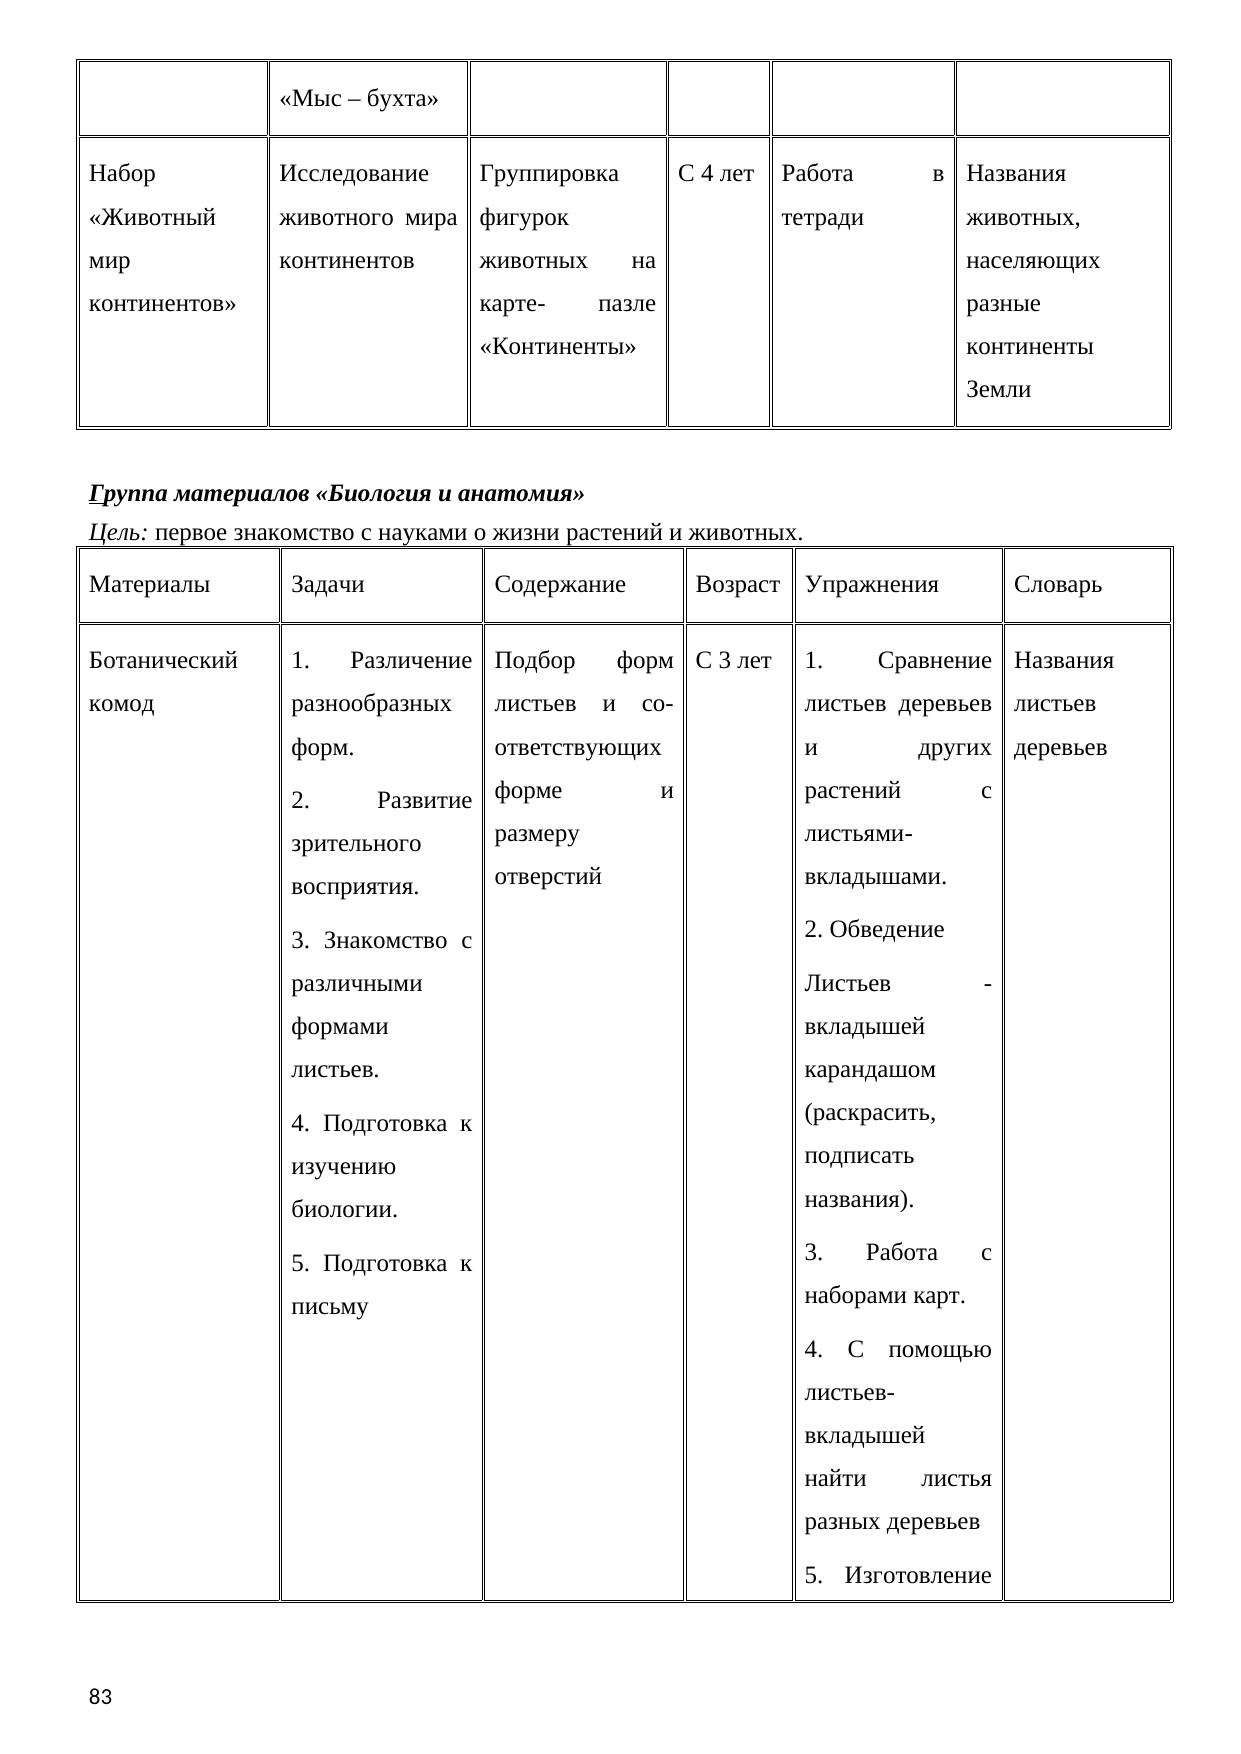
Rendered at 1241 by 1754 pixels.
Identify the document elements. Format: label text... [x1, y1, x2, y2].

table_cell «Мыс – бухта» [270, 62, 467, 135]
table_cell [471, 62, 666, 135]
text Цель: первое знакомство с науками о жизни растений и животных. [89, 517, 1175, 546]
table_cell Названия листьев деревьев [1005, 625, 1170, 1599]
table_header Возраст [687, 549, 792, 622]
table_cell Исследование животного мира континентов [270, 138, 467, 426]
table_cell С 4 лет [669, 138, 769, 426]
table_header Содержание [485, 549, 683, 622]
text Группа материалов «Биология и анатомия» [89, 478, 1175, 507]
table_cell Ботанический комод [80, 625, 279, 1599]
table_cell [773, 62, 954, 135]
table_cell 1. Различение разнообразных форм. 2. Развитие зрительного восприятия. 3. Знакомство с различными формами листьев. 4. Подготовка к изучению биологии. 5. Подготовка к письму [282, 625, 482, 1599]
table_cell Подбор форм листьев и со- ответствующих форме и размеру отверстий [485, 625, 683, 1599]
table_cell Работа в тетради [773, 138, 954, 426]
table_header Упражнения [796, 549, 1002, 622]
table_cell [80, 62, 267, 135]
table_cell Набор «Животный мир континентов» [80, 138, 267, 426]
table_cell [669, 62, 769, 135]
table_header Материалы [80, 549, 279, 622]
table_cell Группировка фигурок животных на карте- пазле «Континенты» [471, 138, 666, 426]
table_cell 1. Сравнение листьев деревьев и других растений с листьями- вкладышами. 2. Обведение Листьев -вкладышей карандашом (раскрасить, подписать названия). 3. Работа с наборами карт. 4. С помощью листьев- вкладышей найти листья разных деревьев 5. Изготовление [796, 625, 1002, 1599]
table_header Словарь [1005, 549, 1170, 622]
table_cell [957, 62, 1169, 135]
table_cell С 3 лет [687, 625, 792, 1599]
table_cell Названия животных, населяющих разные континенты Земли [957, 138, 1169, 426]
table_header Задачи [282, 549, 482, 622]
